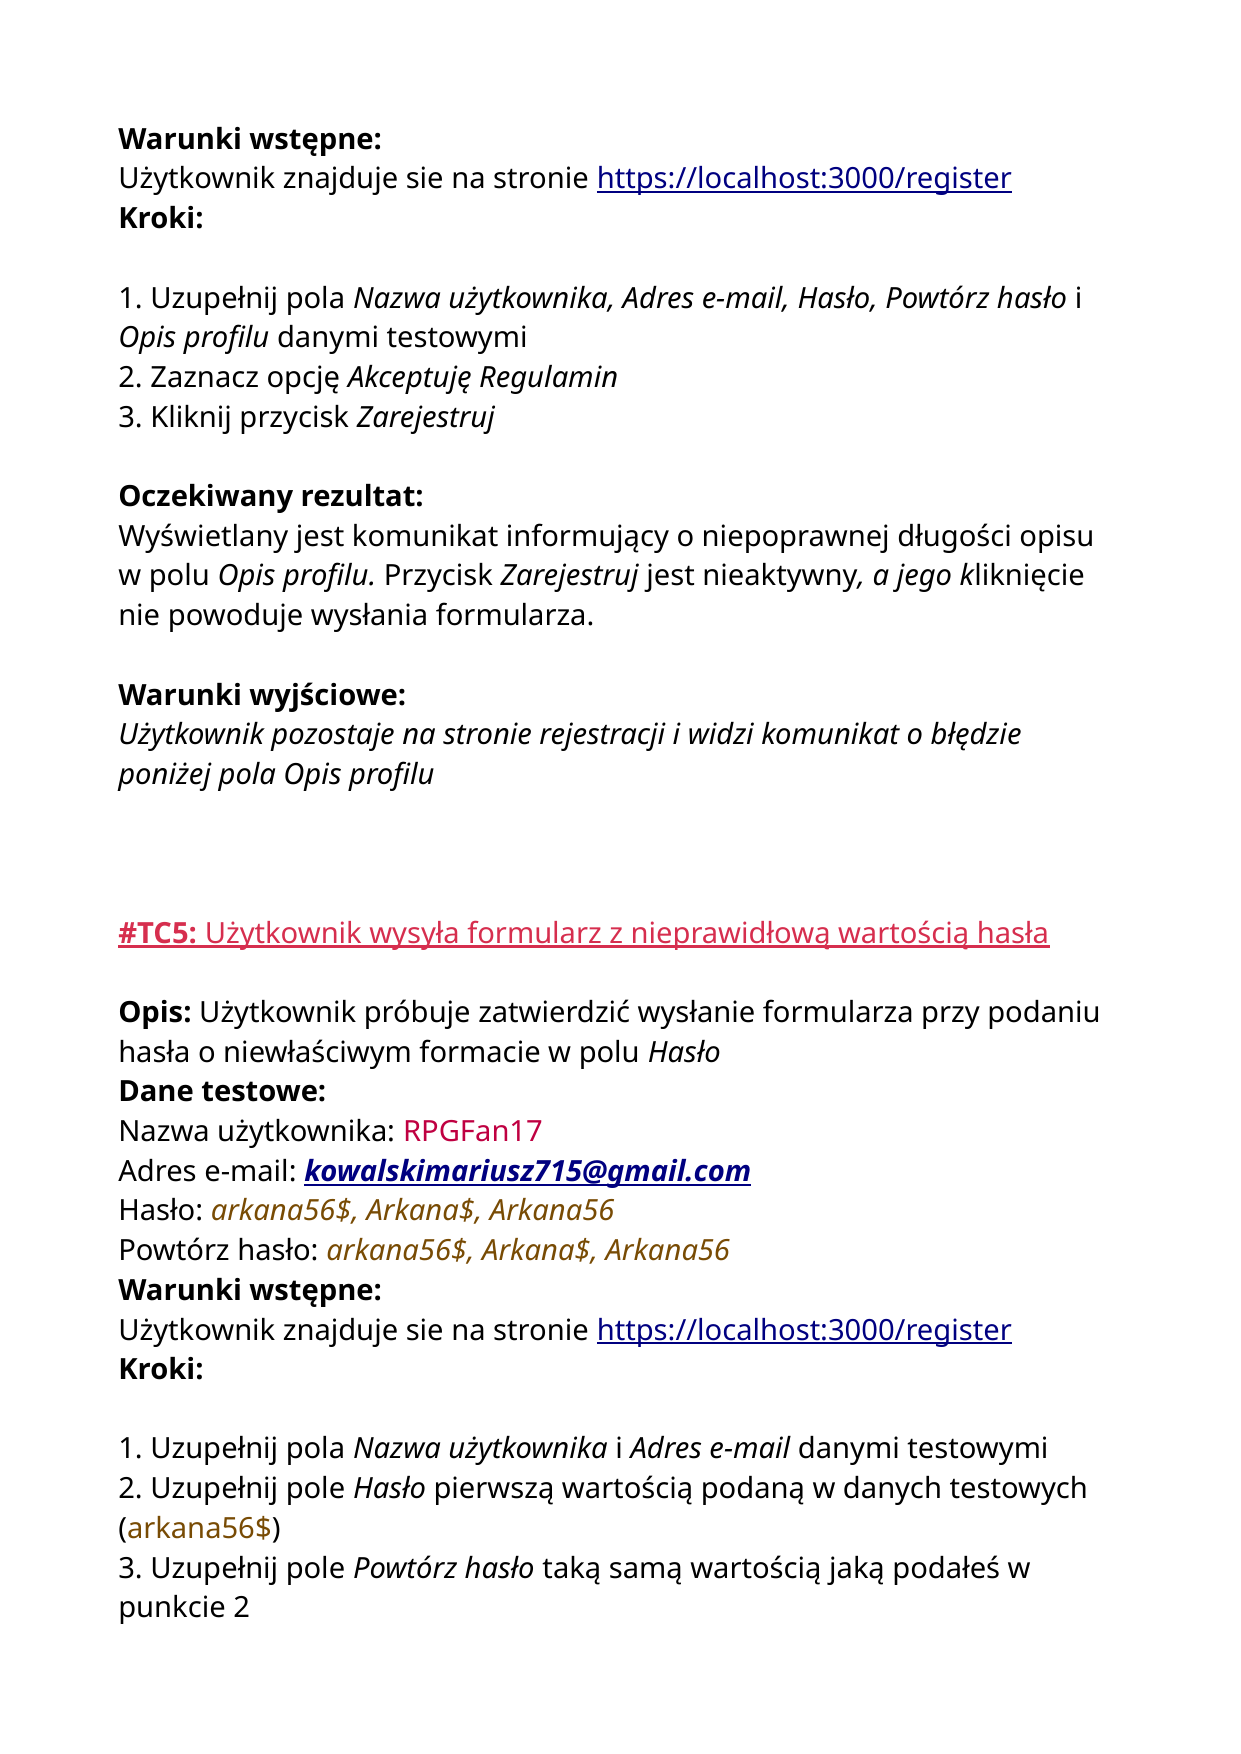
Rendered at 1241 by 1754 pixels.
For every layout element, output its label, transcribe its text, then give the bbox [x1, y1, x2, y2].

text Wyświetlany jest komunikat informujący o niepoprawnej długości opisu w polu Opis profilu. Przycisk Zarejestruj jest nieaktywny, a jego kliknięcie nie powoduje wysłania formularza. [118, 515, 1122, 634]
text Oczekiwany rezultat: [118, 475, 1122, 515]
text 3. Kliknij przycisk Zarejestruj [118, 396, 1122, 436]
text 2. Uzupełnij pole Hasło pierwszą wartością podaną w danych testowych (arkana56$) [118, 1467, 1122, 1547]
text Warunki wstępne: [118, 118, 1122, 158]
text 2. Zaznacz opcję Akceptuję Regulamin [118, 356, 1122, 396]
text Warunki wyjściowe: [118, 674, 1122, 713]
text Warunki wstępne: [118, 1269, 1122, 1309]
text Powtórz hasło: arkana56$, Arkana$, Arkana56 [118, 1229, 1122, 1269]
text 1. Uzupełnij pola Nazwa użytkownika i Adres e-mail danymi testowymi [118, 1428, 1122, 1467]
text 1. Uzupełnij pola Nazwa użytkownika, Adres e-mail, Hasło, Powtórz hasło i Opis profilu danymi testowymi [118, 277, 1122, 356]
text Użytkownik pozostaje na stronie rejestracji i widzi komunikat o błędzie poniżej pola Opis profilu [118, 713, 1122, 793]
text Nazwa użytkownika: RPGFan17 [118, 1110, 1122, 1150]
text 3. Uzupełnij pole Powtórz hasło taką samą wartością jaką podałeś w punkcie 2 [118, 1547, 1122, 1626]
text Dane testowe: [118, 1071, 1122, 1110]
text Kroki: [118, 197, 1122, 237]
text Użytkownik znajduje sie na stronie https://localhost:3000/register [118, 1309, 1122, 1348]
text #TC5: Użytkownik wysyła formularz z nieprawidłową wartością hasła [118, 912, 1122, 952]
text Kroki: [118, 1348, 1122, 1388]
text Użytkownik znajduje sie na stronie https://localhost:3000/register [118, 158, 1122, 197]
text Opis: Użytkownik próbuje zatwierdzić wysłanie formularza przy podaniu hasła o niewłaściwym formacie w polu Hasło [118, 991, 1122, 1071]
text Adres e-mail: kowalskimariusz715@gmail.com [118, 1150, 1122, 1190]
text Hasło: arkana56$, Arkana$, Arkana56 [118, 1190, 1122, 1229]
